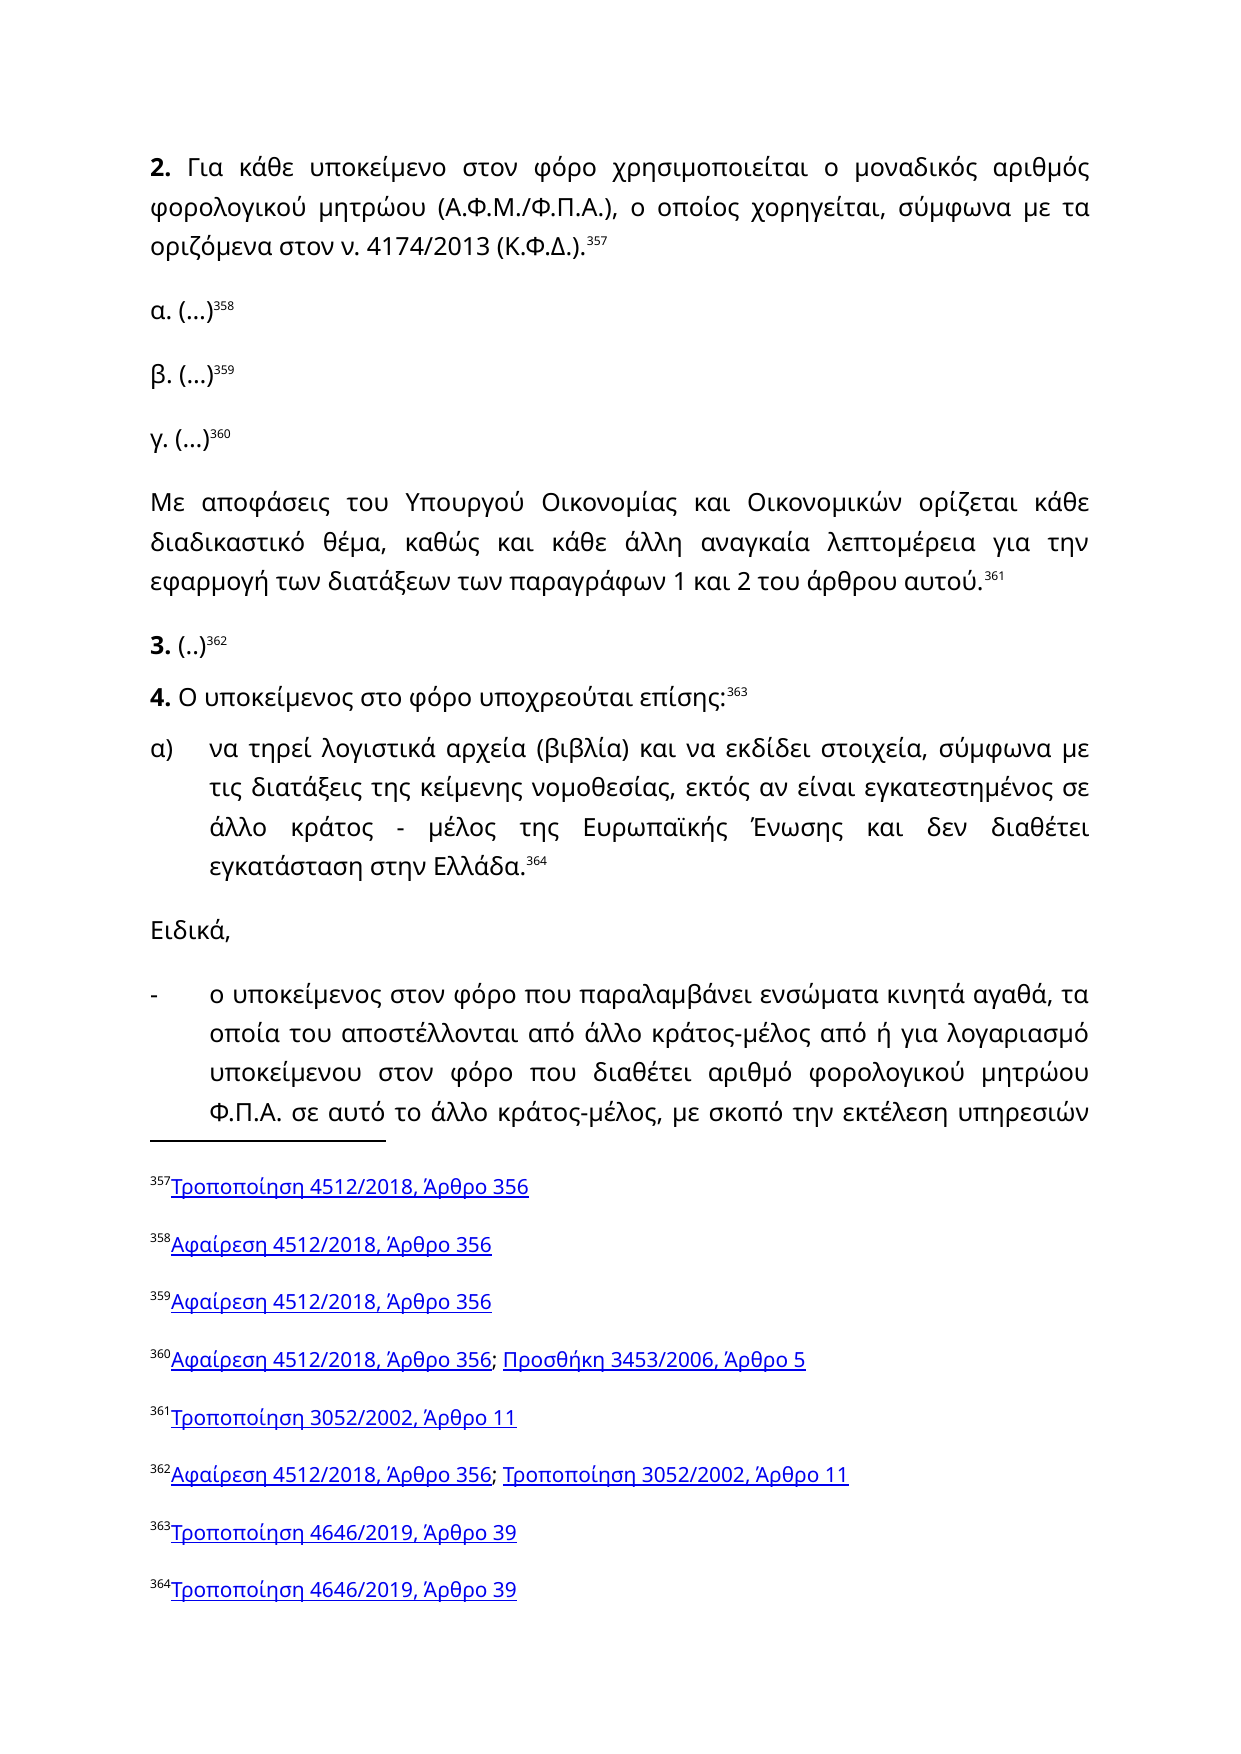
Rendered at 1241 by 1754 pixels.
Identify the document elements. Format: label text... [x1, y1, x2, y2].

text α. (…) [150, 292, 1090, 327]
list - ο υποκείμενος στον φόρο που παραλαμβάνει ενσώματα κινητά αγαθά, τα οποία του αποστέλλονται από άλλο κράτος-μέλος από ή για λογαριασμό υποκείμενου στον φόρο που διαθέτει αριθμό φορολογικού μητρώου Φ.Π.Α. σε αυτό το άλλο κράτος-μέλος, με σκοπό την εκτέλεση υπηρεσιών [150, 977, 1090, 1128]
text 2. Για κάθε υποκείμενο στον φόρο χρησιμοποιείται ο μοναδικός αριθμός φορολογικού μητρώου (Α.Φ.Μ./Φ.Π.Α.), ο οποίος χορηγείται, σύμφωνα με τα οριζόμενα στον ν. 4174/2013 (Κ.Φ.Δ.). [150, 150, 1090, 262]
text Τροποποίηση 4646/2019, Άρθρο 39 [150, 1576, 1090, 1604]
text 4. O υποκείμενος στο φόρο υποχρεούται επίσης: [150, 679, 1090, 713]
text Αφαίρεση 4512/2018, Άρθρο 356 [150, 1287, 1090, 1316]
text 3. (..) [150, 627, 1090, 662]
text Ειδικά, [150, 912, 1090, 947]
text Αφαίρεση 4512/2018, Άρθρο 356; Τροποποίηση 3052/2002, Άρθρο 11 [150, 1460, 1090, 1489]
text Αφαίρεση 4512/2018, Άρθρο 356 [150, 1230, 1090, 1258]
text Αφαίρεση 4512/2018, Άρθρο 356; Προσθήκη 3453/2006, Άρθρο 5 [150, 1345, 1090, 1373]
text Τροποποίηση 4646/2019, Άρθρο 39 [150, 1518, 1090, 1546]
text Με αποφάσεις του Υπουργού Οικονομίας και Οικονομικών ορίζεται κάθε διαδικαστικό θέμα, καθώς και κάθε άλλη αναγκαία λεπτομέρεια για την εφαρμογή των διατάξεων των παραγράφων 1 και 2 του άρθρου αυτού. [150, 485, 1090, 597]
list α) να τηρεί λογιστικά αρχεία (βιβλία) και να εκδίδει στοιχεία, σύμφωνα με τις διατάξεις της κείμενης νομοθεσίας, εκτός αν είναι εγκατεστημένος σε άλλο κράτος - μέλος της Ευρωπαϊκής Ένωσης και δεν διαθέτει εγκατάσταση στην Ελλάδα. [150, 731, 1090, 882]
text Τροποποίηση 4512/2018, Άρθρο 356 [150, 1172, 1090, 1201]
text Τροποποίηση 3052/2002, Άρθρο 11 [150, 1403, 1090, 1431]
text γ. (…) [150, 421, 1090, 455]
text β. (…) [150, 357, 1090, 391]
